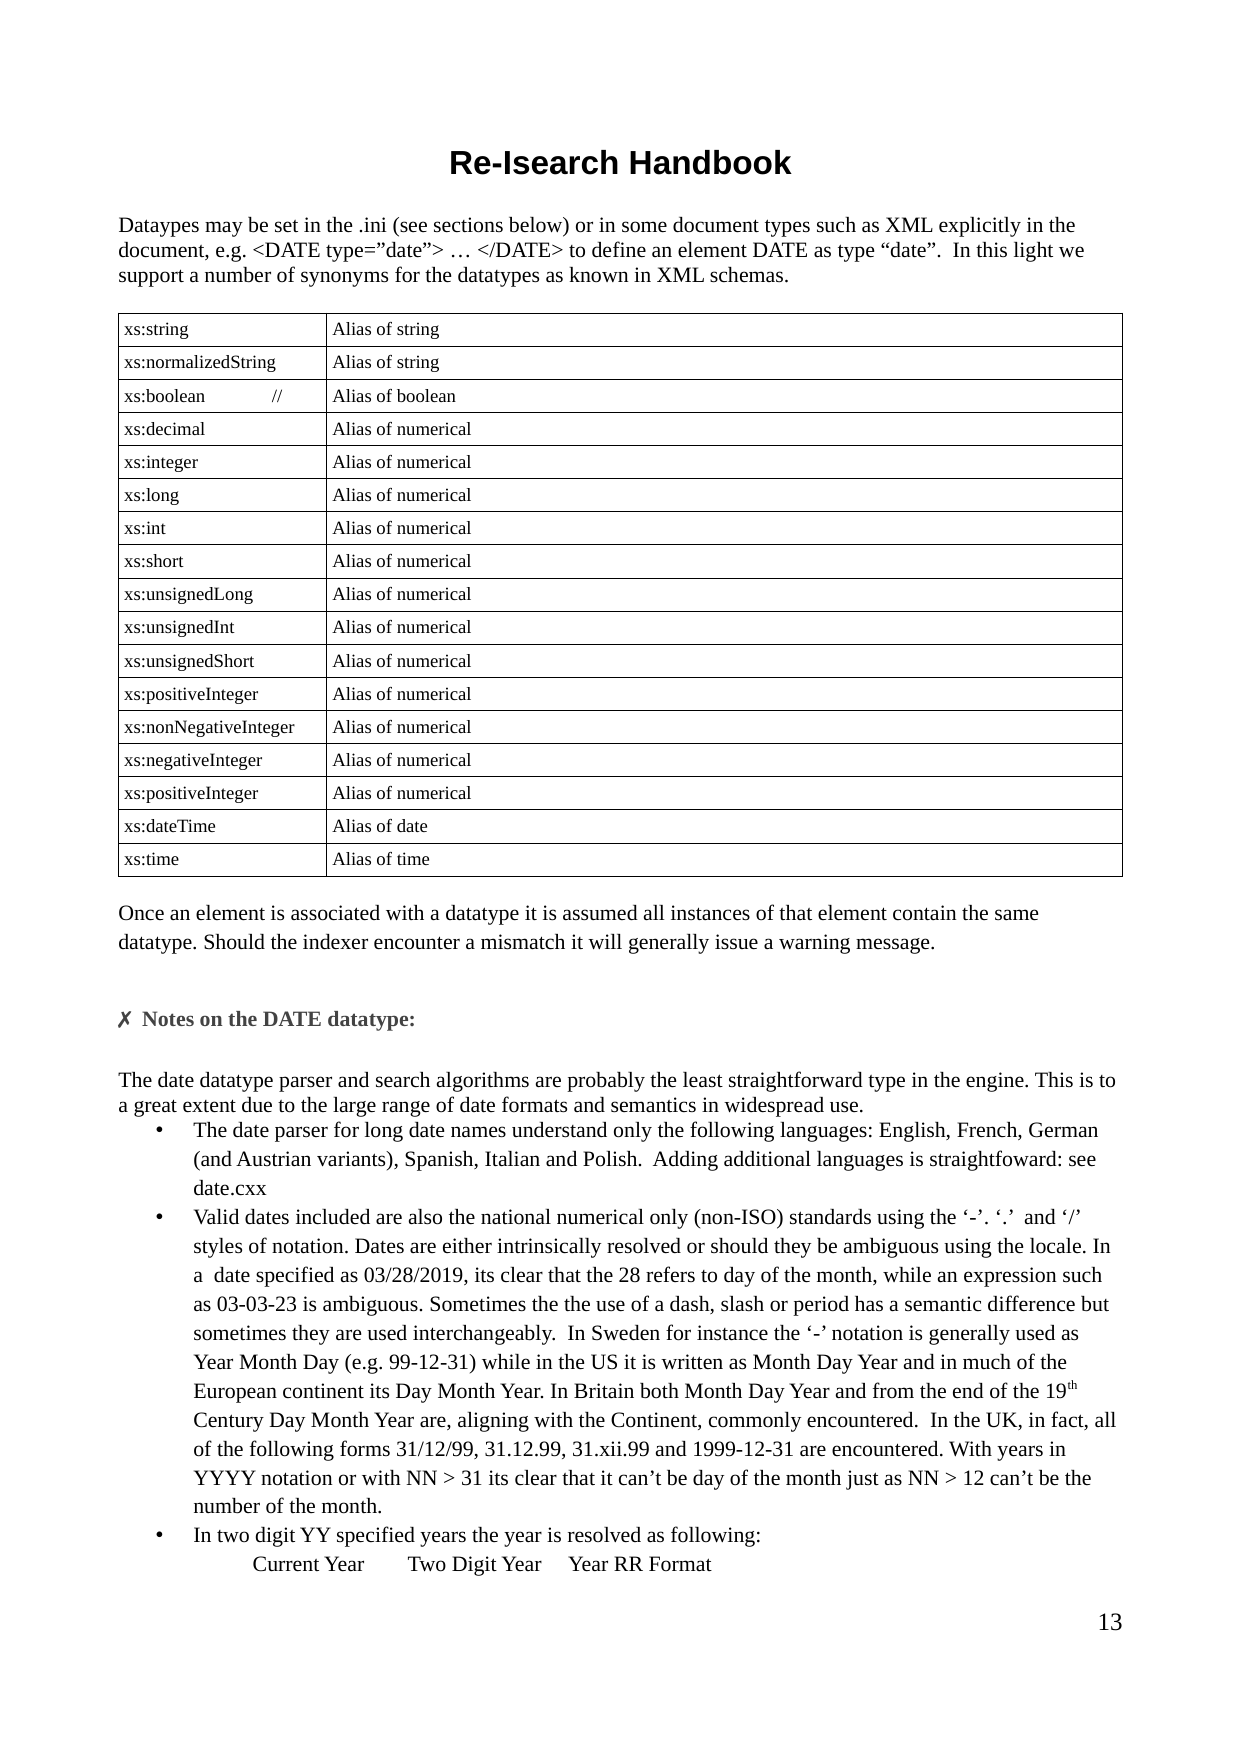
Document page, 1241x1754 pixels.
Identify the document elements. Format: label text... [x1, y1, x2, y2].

list The date parser for long date names understand only the following languages: English, French, German (and Austrian variants), Spanish, Italian and Polish. Adding additional languages is straightfoward: see date.cxx [156, 1117, 1122, 1200]
list In two digit YY specified years the year is resolved as following: [156, 1522, 1122, 1548]
table_cell Alias of numerical [327, 413, 1122, 445]
table_cell xs:unsignedShort [119, 645, 326, 677]
list Valid dates included are also the national numerical only (non-ISO) standards using the ‘-’. ‘.’ and ‘/’ styles of notation. Dates are either intrinsically resolved or should they be ambiguous using the locale. In a date specified as 03/28/2019, its clear that the 28 refers to day of the month, while an expression such as 03-03-23 is ambiguous. Sometimes the the use of a dash, slash or period has a semantic difference but sometimes they are used interchangeably. In Sweden for instance the ‘-’ notation is generally used as Year Month Day (e.g. 99-12-31) while in the US it is written as Month Day Year and in much of the European continent its Day Month Year. In Britain both Month Day Year and from the end of the 19th Century Day Month Year are, aligning with the Continent, commonly encountered. In the UK, in fact, all of the following forms 31/12/99, 31.12.99, 31.xii.99 and 1999-12-31 are encountered. With years in YYYY notation or with NN > 31 its clear that it can’t be day of the month just as NN > 12 can’t be the number of the month. [156, 1204, 1122, 1519]
table_cell xs:nonNegativeInteger [119, 711, 326, 743]
table_header Alias of string [327, 314, 1122, 346]
table_cell xs:positiveInteger [119, 678, 326, 710]
table_cell Alias of numerical [327, 446, 1122, 478]
table_cell Alias of numerical [327, 645, 1122, 677]
table_cell xs:decimal [119, 413, 326, 445]
table_cell xs:int [119, 512, 326, 544]
table_cell xs:unsignedInt [119, 612, 326, 644]
table_header xs:string [119, 314, 326, 346]
table_cell xs:unsignedLong [119, 579, 326, 611]
table_cell Alias of numerical [327, 545, 1122, 577]
table_cell Alias of numerical [327, 512, 1122, 544]
table_cell xs:integer [119, 446, 326, 478]
table_cell Alias of time [327, 844, 1122, 876]
table_cell xs:long [119, 479, 326, 511]
table_cell Alias of numerical [327, 579, 1122, 611]
text The date datatype parser and search algorithms are probably the least straightforward type in the engine. This is to a great extent due to the large range of date formats and semantics in widespread use. [118, 1067, 1122, 1117]
table_cell Alias of numerical [327, 678, 1122, 710]
table_cell Alias of numerical [327, 479, 1122, 511]
subtitle Notes on the DATE datatype: [118, 1006, 1122, 1033]
table_cell Alias of numerical [327, 711, 1122, 743]
table_cell xs:boolean // [119, 380, 326, 412]
table_cell xs:positiveInteger [119, 777, 326, 809]
table_cell xs:time [119, 844, 326, 876]
text Once an element is associated with a datatype it is assumed all instances of that element contain the same datatype. Should the indexer encounter a mismatch it will generally issue a warning message. [118, 900, 1122, 954]
list Current Year Two Digit Year Year RR Format [193, 1551, 1122, 1577]
table_cell Alias of date [327, 810, 1122, 842]
table_cell Alias of numerical [327, 777, 1122, 809]
table_cell xs:normalizedString [119, 347, 326, 379]
table_cell Alias of boolean [327, 380, 1122, 412]
table_cell xs:dateTime [119, 810, 326, 842]
table_cell Alias of string [327, 347, 1122, 379]
text Dataypes may be set in the .ini (see sections below) or in some document types such as XML explicitly in the document, e.g. <DATE type=”date”> … </DATE> to define an element DATE as type “date”. In this light we support a number of synonyms for the datatypes as known in XML schemas. [118, 212, 1122, 287]
table_cell xs:short [119, 545, 326, 577]
table_cell Alias of numerical [327, 612, 1122, 644]
table_cell xs:negativeInteger [119, 744, 326, 776]
table_cell Alias of numerical [327, 744, 1122, 776]
